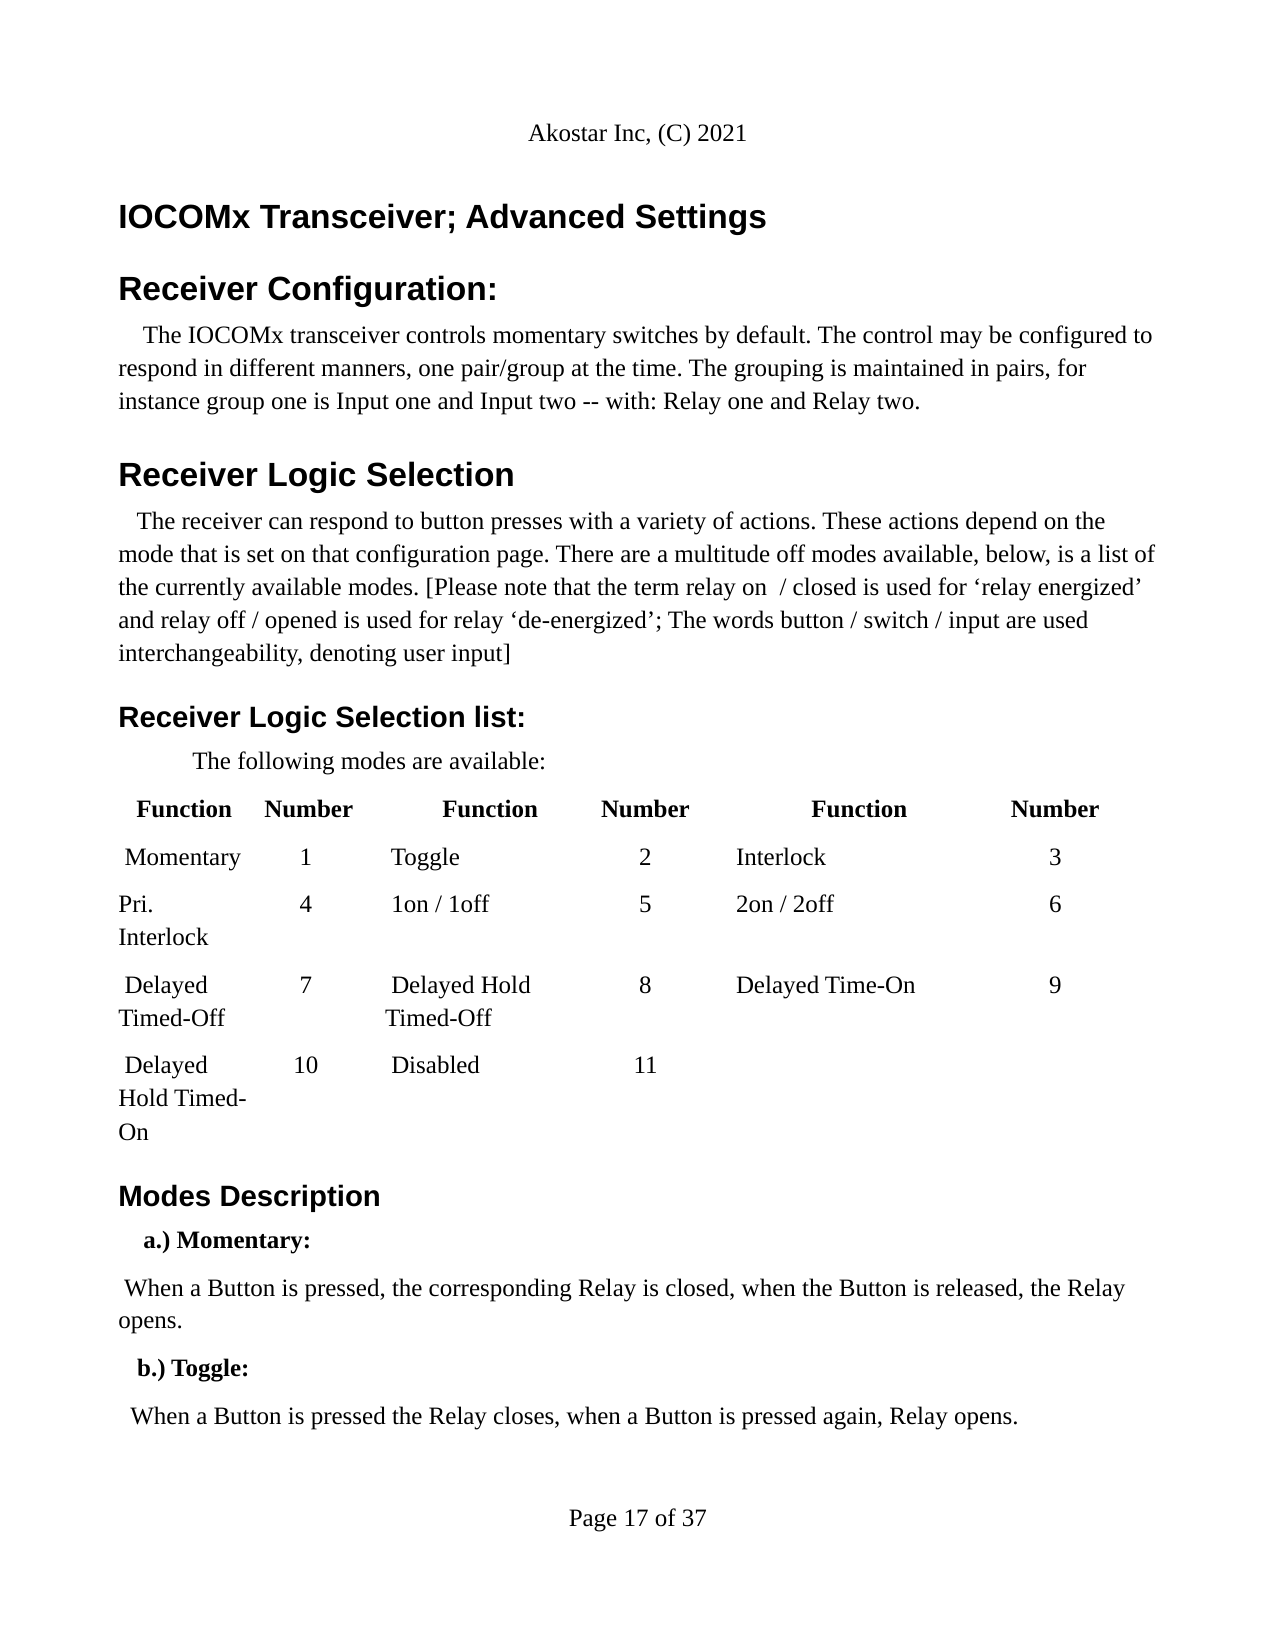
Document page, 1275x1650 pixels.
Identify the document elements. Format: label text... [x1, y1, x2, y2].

table_header Function [730, 794, 989, 842]
table_cell [361, 1051, 385, 1164]
table_cell 1on / 1off [385, 889, 595, 970]
subtitle IOCOMx Transceiver; Advanced Settings [118, 197, 1157, 236]
table_cell [730, 1051, 989, 1164]
table_cell Disabled [385, 1051, 595, 1164]
table_cell 2 [595, 842, 696, 889]
table_cell 8 [595, 970, 696, 1051]
table_cell Pri. Interlock [118, 889, 249, 970]
table_cell [361, 842, 385, 889]
table_cell 7 [250, 970, 361, 1051]
text The receiver can respond to button presses with a variety of actions. These actions depend on the mode that is set on that configuration page. There are a multitude off modes available, below, is a list of the currently available modes. [Please note that the term relay on / closed is used for ‘relay energized’ and relay off / opened is used for relay ‘de-energized’; The words button / switch / input are used interchangeability, denoting user input] [118, 506, 1157, 667]
table_cell Delayed Hold Timed-Off [385, 970, 595, 1051]
table_cell [696, 889, 729, 970]
text a.) Momentary: [118, 1225, 1157, 1254]
table_cell [1121, 1051, 1157, 1164]
table_header [696, 794, 729, 842]
table_cell [696, 842, 729, 889]
table_cell 11 [595, 1051, 696, 1164]
text When a Button is pressed the Relay closes, when a Button is pressed again, Relay opens. [118, 1401, 1157, 1429]
table_cell [1121, 889, 1157, 970]
text The IOCOMx transceiver controls momentary switches by default. The control may be configured to respond in different manners, one pair/group at the time. The grouping is maintained in pairs, for instance group one is Input one and Input two -- with: Relay one and Relay two. [118, 320, 1157, 415]
table_header Function [385, 794, 595, 842]
table_cell [696, 970, 729, 1051]
table_cell 5 [595, 889, 696, 970]
table_cell [361, 970, 385, 1051]
table_header [1121, 794, 1157, 842]
table_cell [696, 1051, 729, 1164]
table_cell [361, 889, 385, 970]
subtitle Modes Description [118, 1179, 1157, 1212]
table_header [361, 794, 385, 842]
table_header Function [118, 794, 249, 842]
table_cell 2on / 2off [730, 889, 989, 970]
text The following modes are available: [118, 746, 1157, 775]
table_cell 1 [250, 842, 361, 889]
subtitle Receiver Logic Selection [118, 455, 1157, 493]
table_header Number [989, 794, 1121, 842]
subtitle Receiver Logic Selection list: [118, 700, 1157, 734]
table_header Number [595, 794, 696, 842]
table_cell Momentary [118, 842, 249, 889]
table_cell 9 [989, 970, 1121, 1051]
table_cell [1121, 970, 1157, 1051]
text When a Button is pressed, the corresponding Relay is closed, when the Button is released, the Relay opens. [118, 1273, 1157, 1334]
table_cell Delayed Time-On [730, 970, 989, 1051]
subtitle Receiver Configuration: [118, 269, 1157, 308]
table_cell 6 [989, 889, 1121, 970]
text b.) Toggle: [118, 1353, 1157, 1382]
table_cell Interlock [730, 842, 989, 889]
table_cell [1121, 842, 1157, 889]
table_cell 4 [250, 889, 361, 970]
table_cell 3 [989, 842, 1121, 889]
table_header Number [250, 794, 361, 842]
table_cell [989, 1051, 1121, 1164]
table_cell 10 [250, 1051, 361, 1164]
table_cell Delayed Timed-Off [118, 970, 249, 1051]
table_cell Toggle [385, 842, 595, 889]
table_cell Delayed Hold Timed-On [118, 1051, 249, 1164]
